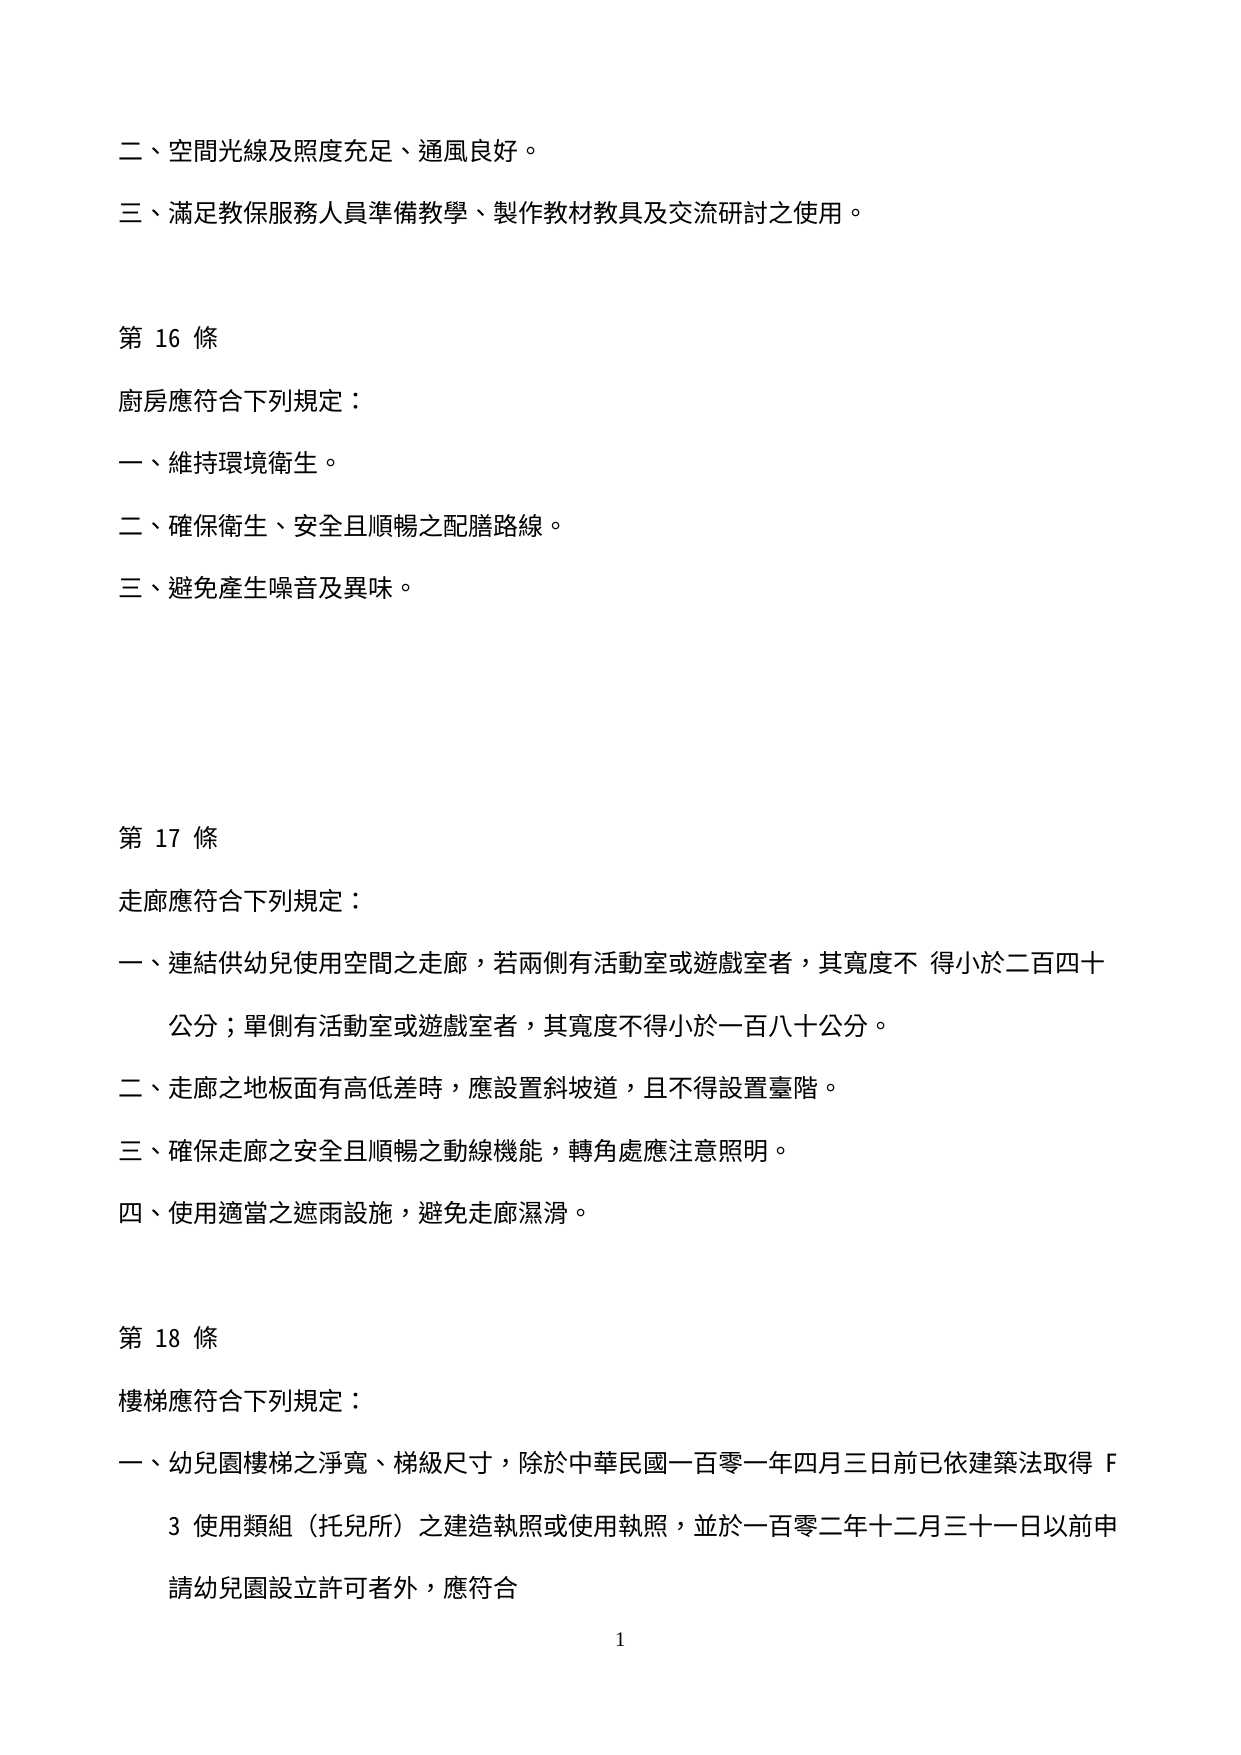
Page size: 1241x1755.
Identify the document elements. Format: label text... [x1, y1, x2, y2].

text 第 18 條 [118, 1295, 1122, 1358]
text 一、維持環境衛生。 [118, 420, 1122, 483]
text 四、使用適當之遮雨設施，避免走廊濕滑。 [118, 1170, 1122, 1233]
text 二、走廊之地板面有高低差時，應設置斜坡道，且不得設置臺階。 [118, 1045, 1122, 1108]
text 第 16 條 [118, 295, 1122, 358]
text 三、確保走廊之安全且順暢之動線機能，轉角處應注意照明。 [118, 1108, 1122, 1170]
text 三、滿足教保服務人員準備教學、製作教材教具及交流研討之使用。 [118, 170, 1122, 233]
text 一、幼兒園樓梯之淨寬、梯級尺寸，除於中華民國一百零一年四月三日前已依建築法取得 F3 使用類組（托兒所）之建造執照或使用執照，並於一百零二年十二月三十一日以前申請幼兒園設立許可者外，應符合 [118, 1420, 1122, 1608]
text 二、空間光線及照度充足、通風良好。 [118, 108, 1122, 170]
text 廚房應符合下列規定： [118, 358, 1122, 420]
text 二、確保衛生、安全且順暢之配膳路線。 [118, 483, 1122, 545]
text 三、避免產生噪音及異味。 [118, 545, 1122, 608]
text 走廊應符合下列規定： [118, 858, 1122, 920]
text 第 17 條 [118, 795, 1122, 858]
text 樓梯應符合下列規定： [118, 1358, 1122, 1420]
text 一、連結供幼兒使用空間之走廊，若兩側有活動室或遊戲室者，其寬度不 得小於二百四十公分；單側有活動室或遊戲室者，其寬度不得小於一百八十公分。 [118, 920, 1122, 1045]
